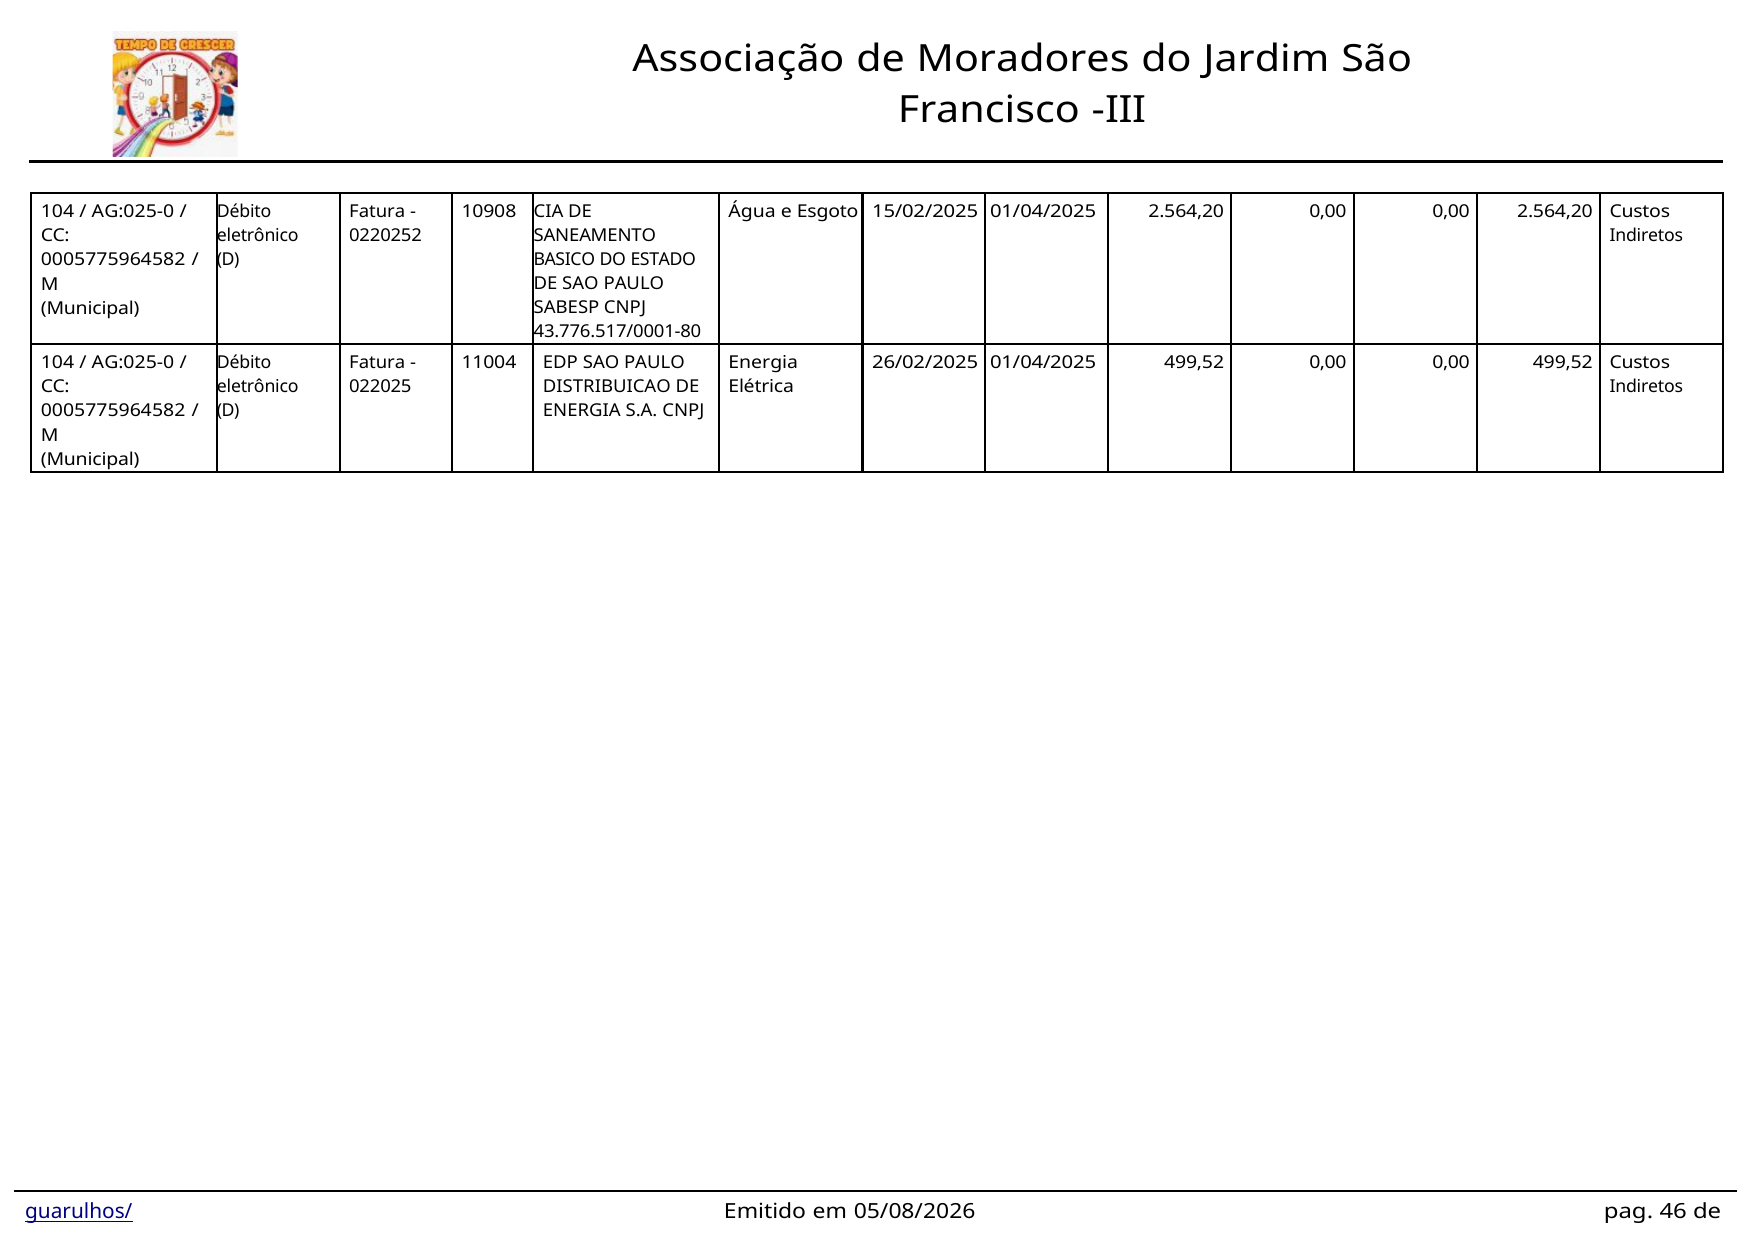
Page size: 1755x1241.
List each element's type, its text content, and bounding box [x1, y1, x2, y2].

table_cell CIA DE SANEAMENTO BASICO DO ESTADO DE SAO PAULO SABESP CNPJ 43.776.517/0001-80 [534, 194, 718, 343]
table_cell Energia Elétrica [720, 345, 861, 471]
table_cell 2.564,20 [1478, 194, 1599, 343]
table_cell 26/02/2025 [864, 345, 984, 471]
table_cell Fatura - 022025 [341, 345, 451, 471]
table_cell 499,52 [1109, 345, 1230, 471]
table_cell 01/04/2025 [986, 345, 1107, 471]
table_cell Fatura - 0220252 [341, 194, 451, 343]
table_cell 0,00 [1355, 345, 1476, 471]
table_cell 499,52 [1478, 345, 1599, 471]
table_cell 2.564,20 [1109, 194, 1230, 343]
table_cell 11004 [453, 345, 532, 471]
table_cell Custos Indiretos [1601, 345, 1722, 471]
table_cell Custos Indiretos [1601, 194, 1722, 343]
table_cell Débito eletrônico (D) [218, 194, 339, 343]
table_cell 104 / AG:025-0 / CC: 0005775964582 / M (Municipal) [32, 194, 216, 343]
table_cell Débito eletrônico (D) [218, 345, 339, 471]
table_cell 0,00 [1232, 194, 1353, 343]
table_cell 10908 [453, 194, 532, 343]
table_cell Água e Esgoto [720, 194, 861, 343]
table_cell 0,00 [1355, 194, 1476, 343]
table_cell 0,00 [1232, 345, 1353, 471]
table_cell EDP SAO PAULO DISTRIBUICAO DE ENERGIA S.A. CNPJ [534, 345, 718, 471]
table_cell 104 / AG:025-0 / CC: 0005775964582 / M (Municipal) [32, 345, 216, 471]
table_cell 01/04/2025 [986, 194, 1107, 343]
table_cell 15/02/2025 [864, 194, 984, 343]
